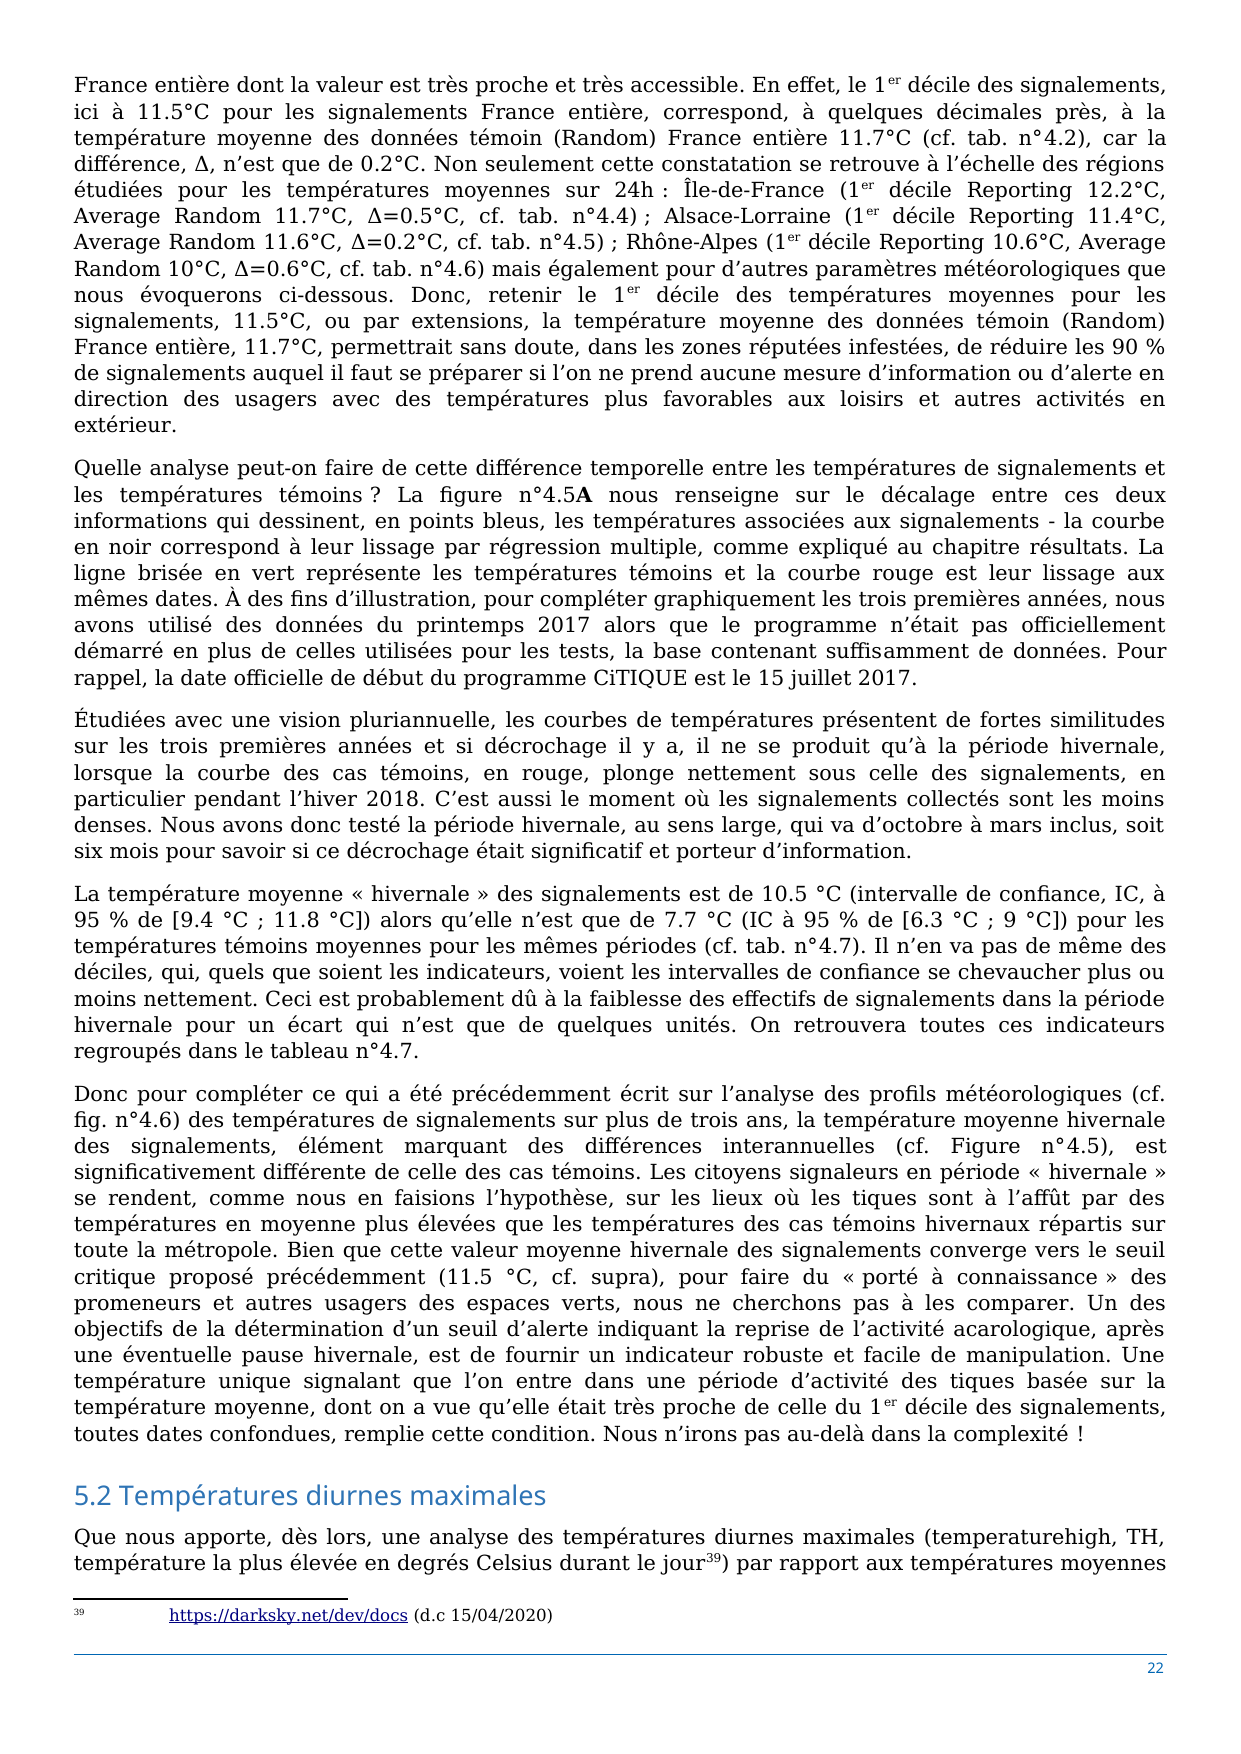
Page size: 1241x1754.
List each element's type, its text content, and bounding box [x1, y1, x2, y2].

subtitle 5.2 Températures diurnes maximales [73, 1476, 1167, 1513]
text France entière dont la valeur est très proche et très accessible. En effet, le 1er décile des signalements, ici à 11.5°C pour les signalements France entière, correspond, à quelques décimales près, à la température moyenne des données témoin (Random) France entière 11.7°C (cf. tab. n°4.2), car la différence, Δ, n’est que de 0.2°C. Non seulement cette constatation se retrouve à l’échelle des régions étudiées pour les températures moyennes sur 24h : Île-de-France (1er décile Reporting 12.2°C, Average Random 11.7°C, Δ=0.5°C, cf. tab. n°4.4) ; Alsace-Lorraine (1er décile Reporting 11.4°C, Average Random 11.6°C, Δ=0.2°C, cf. tab. n°4.5) ; Rhône-Alpes (1er décile Reporting 10.6°C, Average Random 10°C, Δ=0.6°C, cf. tab. n°4.6) mais également pour d’autres paramètres météorologiques que nous évoquerons ci-dessous. Donc, retenir le 1er décile des températures moyennes pour les signalements, 11.5°C, ou par extensions, la température moyenne des données témoin (Random) France entière, 11.7°C, permettrait sans doute, dans les zones réputées infestées, de réduire les 90 % de signalements auquel il faut se préparer si l’on ne prend aucune mesure d’information ou d’alerte en direction des usagers avec des températures plus favorables aux loisirs et autres activités en extérieur. [73, 73, 1167, 438]
text Étudiées avec une vision pluriannuelle, les courbes de températures présentent de fortes similitudes sur les trois premières années et si décrochage il y a, il ne se produit qu’à la période hivernale, lorsque la courbe des cas témoins, en rouge, plonge nettement sous celle des signalements, en particulier pendant l’hiver 2018. C’est aussi le moment où les signalements collectés sont les moins denses. Nous avons donc testé la période hivernale, au sens large, qui va d’octobre à mars inclus, soit six mois pour savoir si ce décrochage était significatif et porteur d’information. [73, 708, 1167, 863]
text Que nous apporte, dès lors, une analyse des températures diurnes maximales (temperaturehigh, TH, température la plus élevée en degrés Celsius durant le jour) par rapport aux températures moyennes [73, 1525, 1167, 1576]
text https://darksky.net/dev/docs (d.c 15/04/2020) [73, 1606, 1167, 1625]
text Quelle analyse peut-on faire de cette différence temporelle entre les températures de signalements et les températures témoins ? La figure n°4.5A nous renseigne sur le décalage entre ces deux informations qui dessinent, en points bleus, les températures associées aux signalements - la courbe en noir correspond à leur lissage par régression multiple, comme expliqué au chapitre résultats. La ligne brisée en vert représente les températures témoins et la courbe rouge est leur lissage aux mêmes dates. À des fins d’illustration, pour compléter graphiquement les trois premières années, nous avons utilisé des données du printemps 2017 alors que le programme n’était pas officiellement démarré en plus de celles utilisées pour les tests, la base contenant suffisamment de données. Pour rappel, la date officielle de début du programme CiTIQUE est le 15 juillet 2017. [73, 456, 1167, 690]
text Donc pour compléter ce qui a été précédemment écrit sur l’analyse des profils météorologiques (cf. fig. n°4.6) des températures de signalements sur plus de trois ans, la température moyenne hivernale des signalements, élément marquant des différences interannuelles (cf. Figure n°4.5), est significativement différente de celle des cas témoins. Les citoyens signaleurs en période « hivernale » se rendent, comme nous en faisions l’hypothèse, sur les lieux où les tiques sont à l’affût par des températures en moyenne plus élevées que les températures des cas témoins hivernaux répartis sur toute la métropole. Bien que cette valeur moyenne hivernale des signalements converge vers le seuil critique proposé précédemment (11.5 °C, cf. supra), pour faire du « porté à connaissance » des promeneurs et autres usagers des espaces verts, nous ne cherchons pas à les comparer. Un des objectifs de la détermination d’un seuil d’alerte indiquant la reprise de l’activité acarologique, après une éventuelle pause hivernale, est de fournir un indicateur robuste et facile de manipulation. Une température unique signalant que l’on entre dans une période d’activité des tiques basée sur la température moyenne, dont on a vue qu’elle était très proche de celle du 1er décile des signalements, toutes dates confondues, remplie cette condition. Nous n’irons pas au-delà dans la complexité ! [73, 1082, 1167, 1446]
text La température moyenne « hivernale » des signalements est de 10.5 °C (intervalle de confiance, IC, à 95 % de [9.4 °C ; 11.8 °C]) alors qu’elle n’est que de 7.7 °C (IC à 95 % de [6.3 °C ; 9 °C]) pour les températures témoins moyennes pour les mêmes périodes (cf. tab. n°4.7). Il n’en va pas de même des déciles, qui, quels que soient les indicateurs, voient les intervalles de confiance se chevaucher plus ou moins nettement. Ceci est probablement dû à la faiblesse des effectifs de signalements dans la période hivernale pour un écart qui n’est que de quelques unités. On retrouvera toutes ces indicateurs regroupés dans le tableau n°4.7. [73, 882, 1167, 1063]
